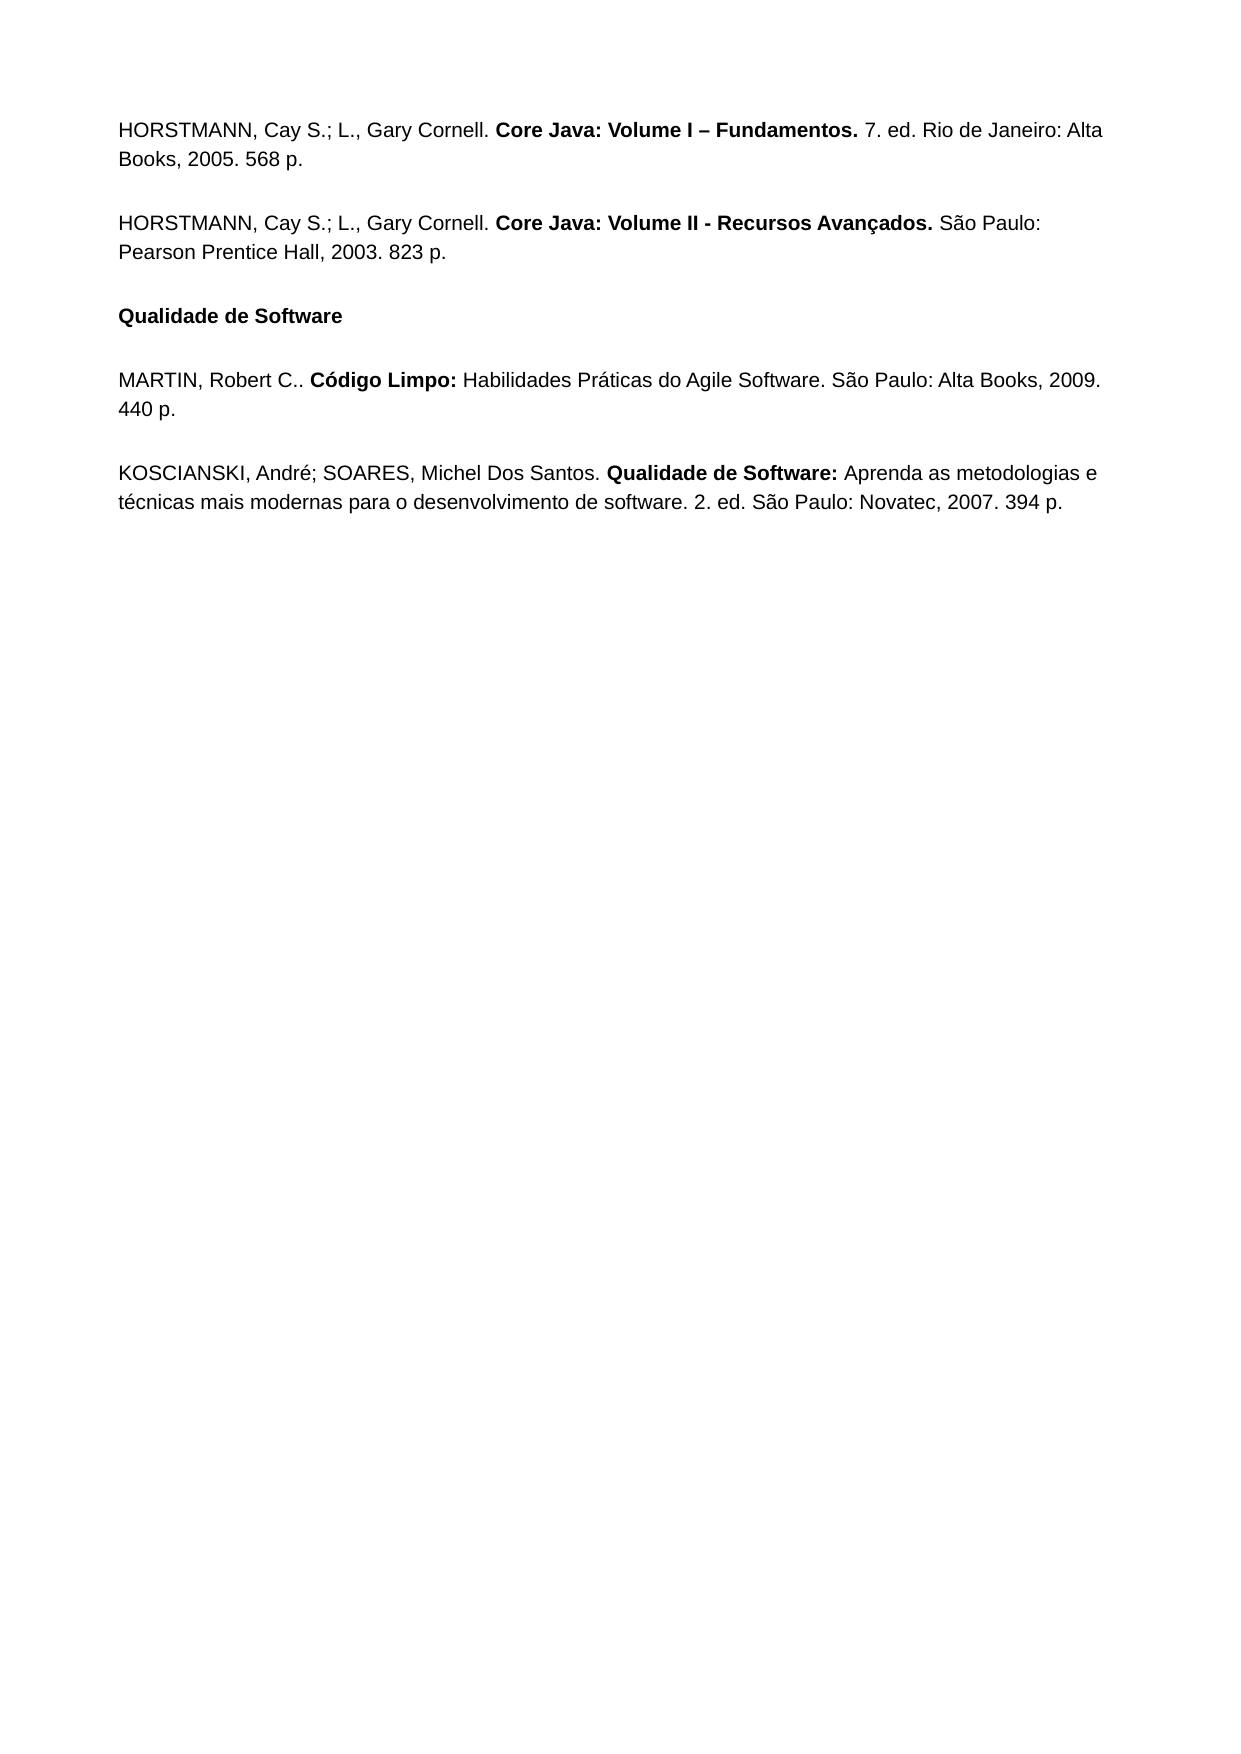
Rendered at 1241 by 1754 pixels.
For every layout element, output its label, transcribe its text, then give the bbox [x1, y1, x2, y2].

text Qualidade de Software [118, 304, 1122, 328]
text KOSCIANSKI, André; SOARES, Michel Dos Santos. Qualidade de Software: Aprenda as metodologias e técnicas mais modernas para o desenvolvimento de software. 2. ed. São Paulo: Novatec, 2007. 394 p. [118, 461, 1122, 514]
text HORSTMANN, Cay S.; L., Gary Cornell. Core Java: Volume I – Fundamentos. 7. ed. Rio de Janeiro: Alta Books, 2005. 568 p. [118, 118, 1122, 171]
text HORSTMANN, Cay S.; L., Gary Cornell. Core Java: Volume II - Recursos Avançados. São Paulo: Pearson Prentice Hall, 2003. 823 p. [118, 211, 1122, 264]
text MARTIN, Robert C.. Código Limpo: Habilidades Práticas do Agile Software. São Paulo: Alta Books, 2009. 440 p. [118, 368, 1122, 421]
